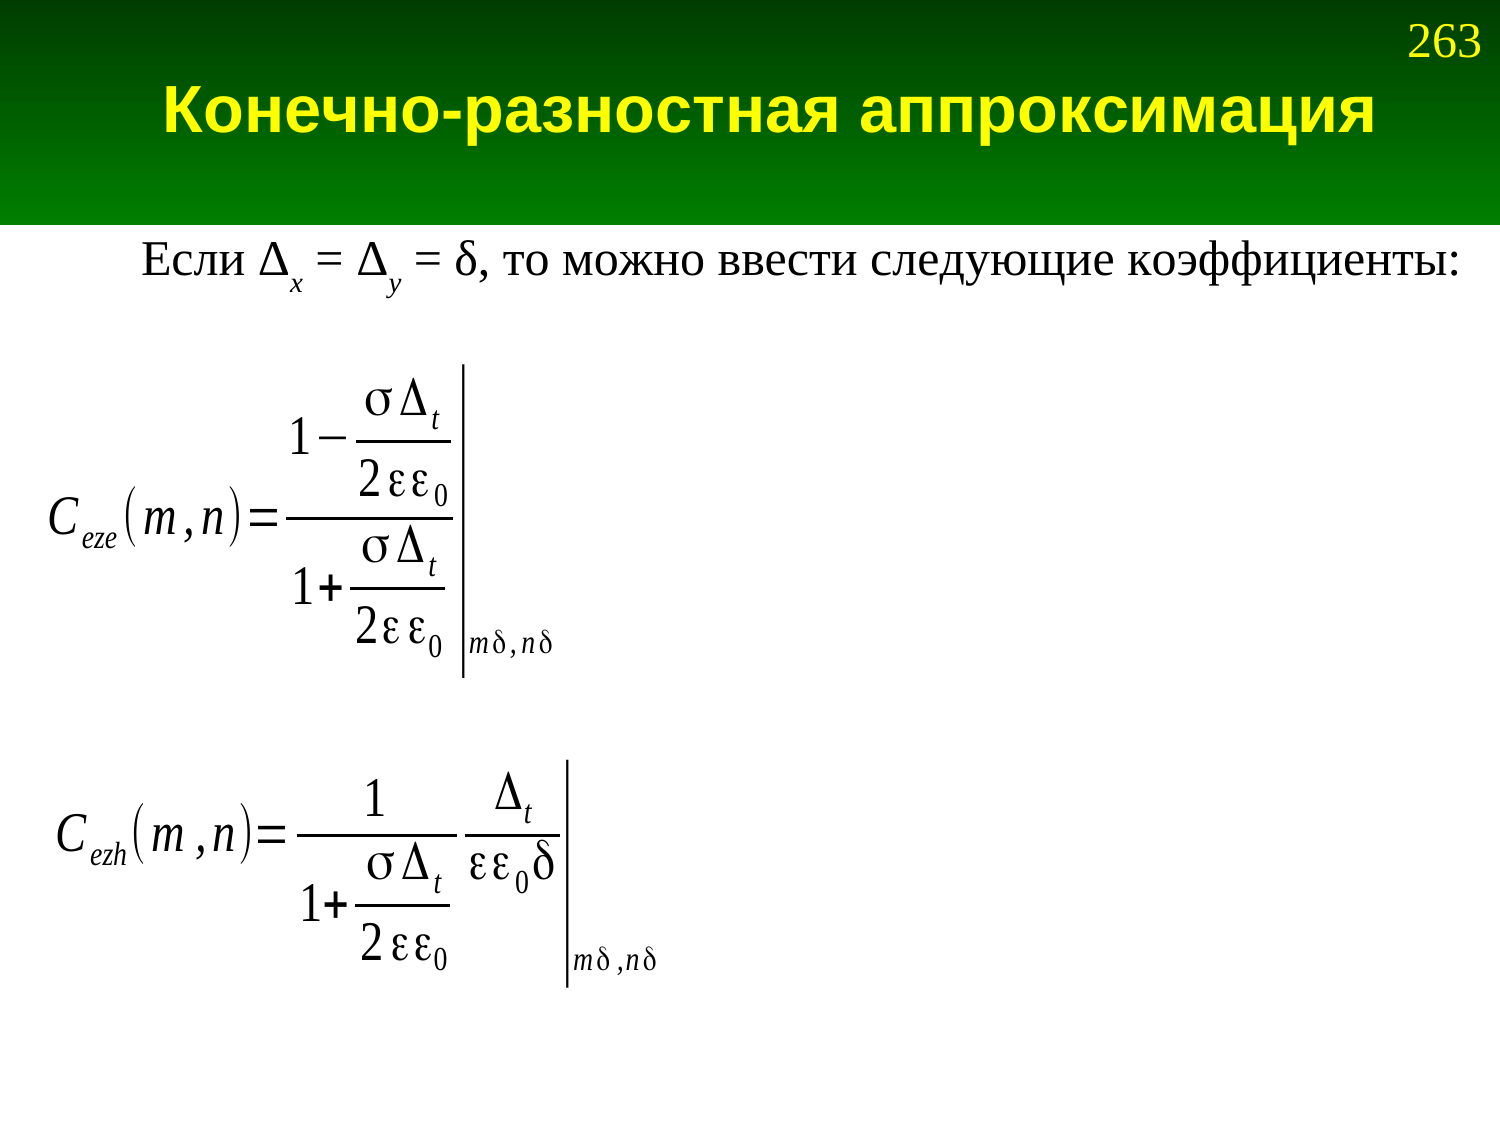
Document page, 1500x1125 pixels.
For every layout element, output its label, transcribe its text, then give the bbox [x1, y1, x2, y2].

text_box Если Δx = Δy = δ, то можно ввести следующие коэффициенты: [126, 218, 1477, 306]
chart [35, 359, 565, 680]
title Конечно-разностная аппроксимация [100, 7, 1441, 204]
chart [43, 756, 670, 991]
